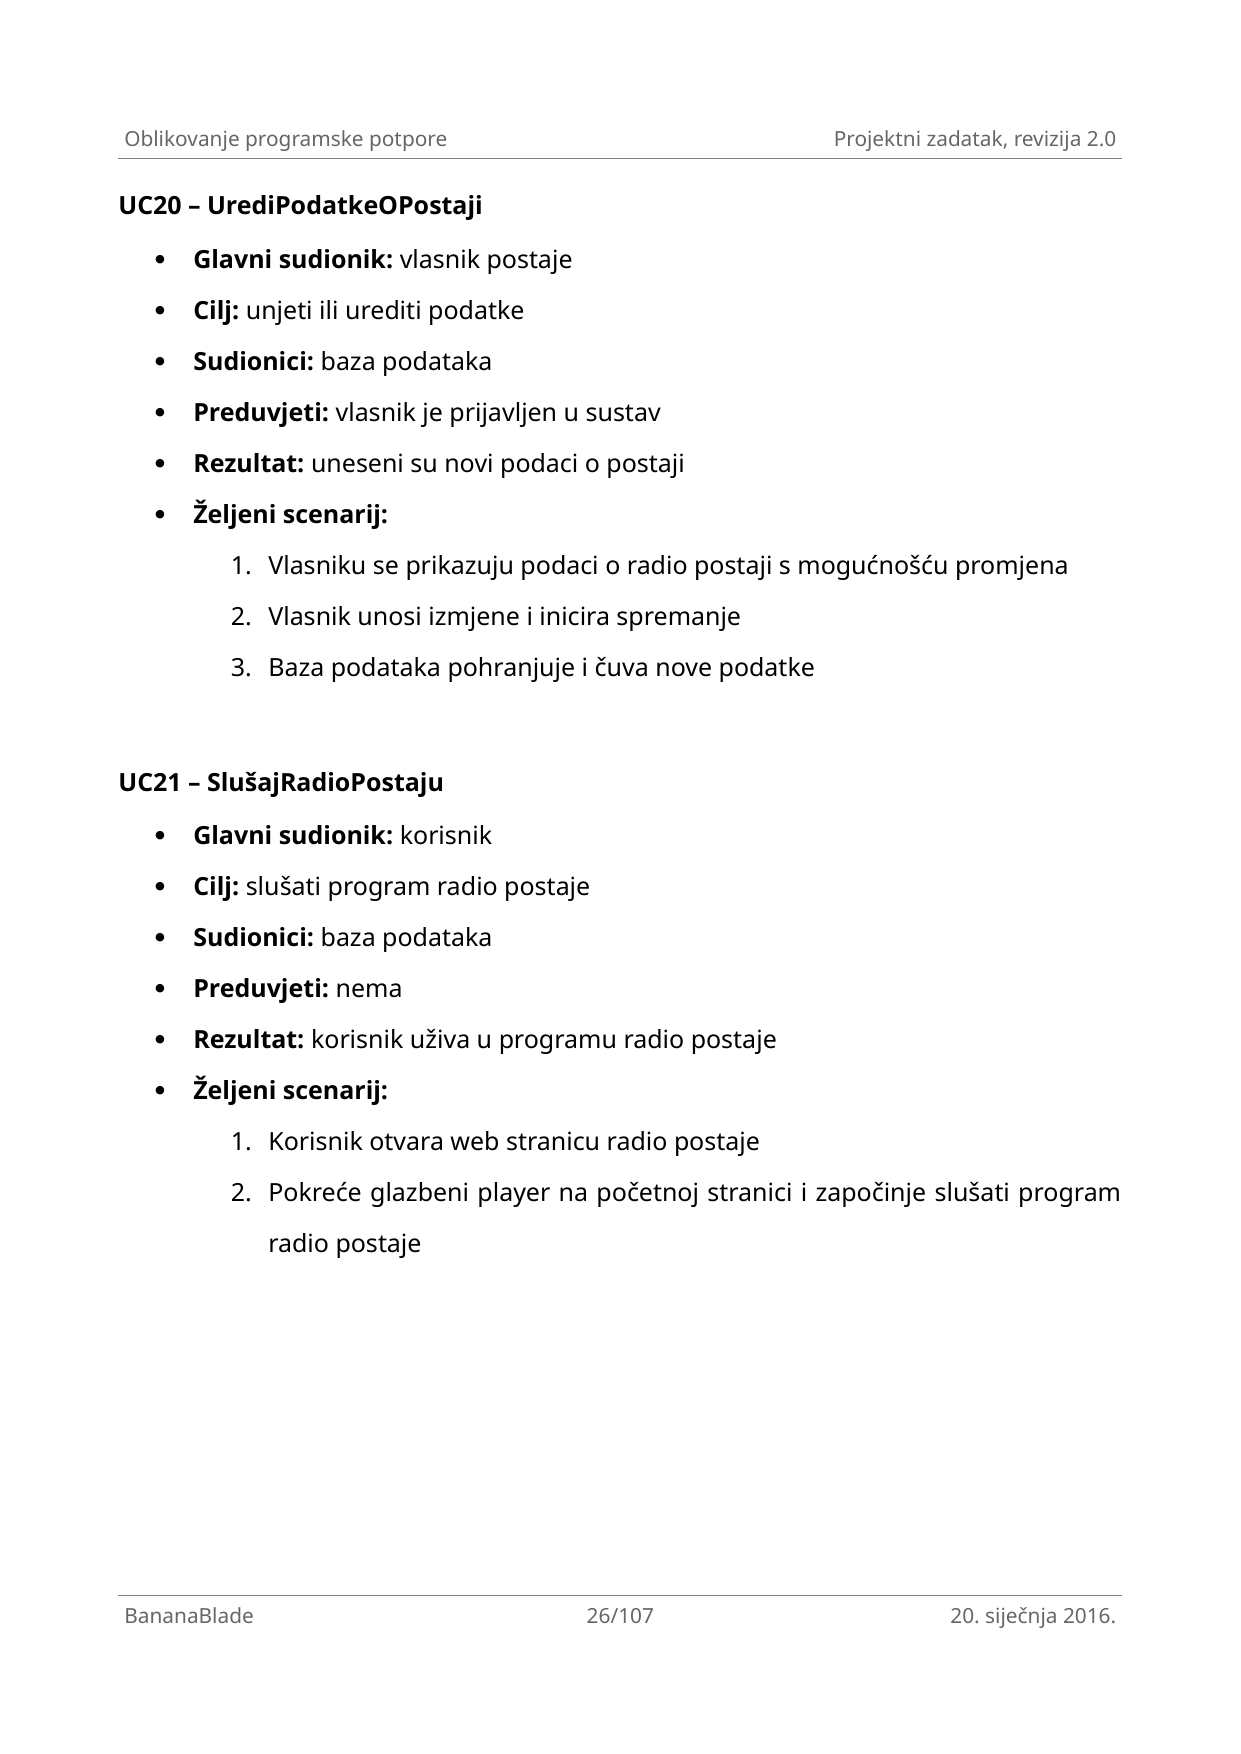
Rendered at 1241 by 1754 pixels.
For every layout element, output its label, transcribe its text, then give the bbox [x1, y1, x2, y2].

list Preduvjeti: nema [156, 971, 1122, 1005]
list Sudionici: baza podataka [156, 343, 1122, 377]
list Glavni sudionik: korisnik [156, 818, 1122, 852]
list Vlasniku se prikazuju podaci o radio postaji s mogućnošću promjena [231, 548, 1122, 582]
subtitle UC21 – SlušajRadioPostaju [118, 764, 1122, 798]
list Glavni sudionik: vlasnik postaje [156, 241, 1122, 275]
list Vlasnik unosi izmjene i inicira spremanje [231, 599, 1122, 633]
list Sudionici: baza podataka [156, 920, 1122, 954]
list Rezultat: uneseni su novi podaci o postaji [156, 446, 1122, 479]
list Cilj: unjeti ili urediti podatke [156, 292, 1122, 326]
list Korisnik otvara web stranicu radio postaje [231, 1124, 1122, 1158]
list Rezultat: korisnik uživa u programu radio postaje [156, 1022, 1122, 1056]
list Preduvjeti: vlasnik je prijavljen u sustav [156, 394, 1122, 428]
subtitle UC20 – UrediPodatkeOPostaji [118, 188, 1122, 222]
list Željeni scenarij: [156, 1073, 1122, 1107]
list Cilj: slušati program radio postaje [156, 869, 1122, 903]
list Baza podataka pohranjuje i čuva nove podatke [231, 650, 1122, 684]
list Željeni scenarij: [156, 497, 1122, 531]
list Pokreće glazbeni player na početnoj stranici i započinje slušati program radio postaje [231, 1175, 1122, 1260]
